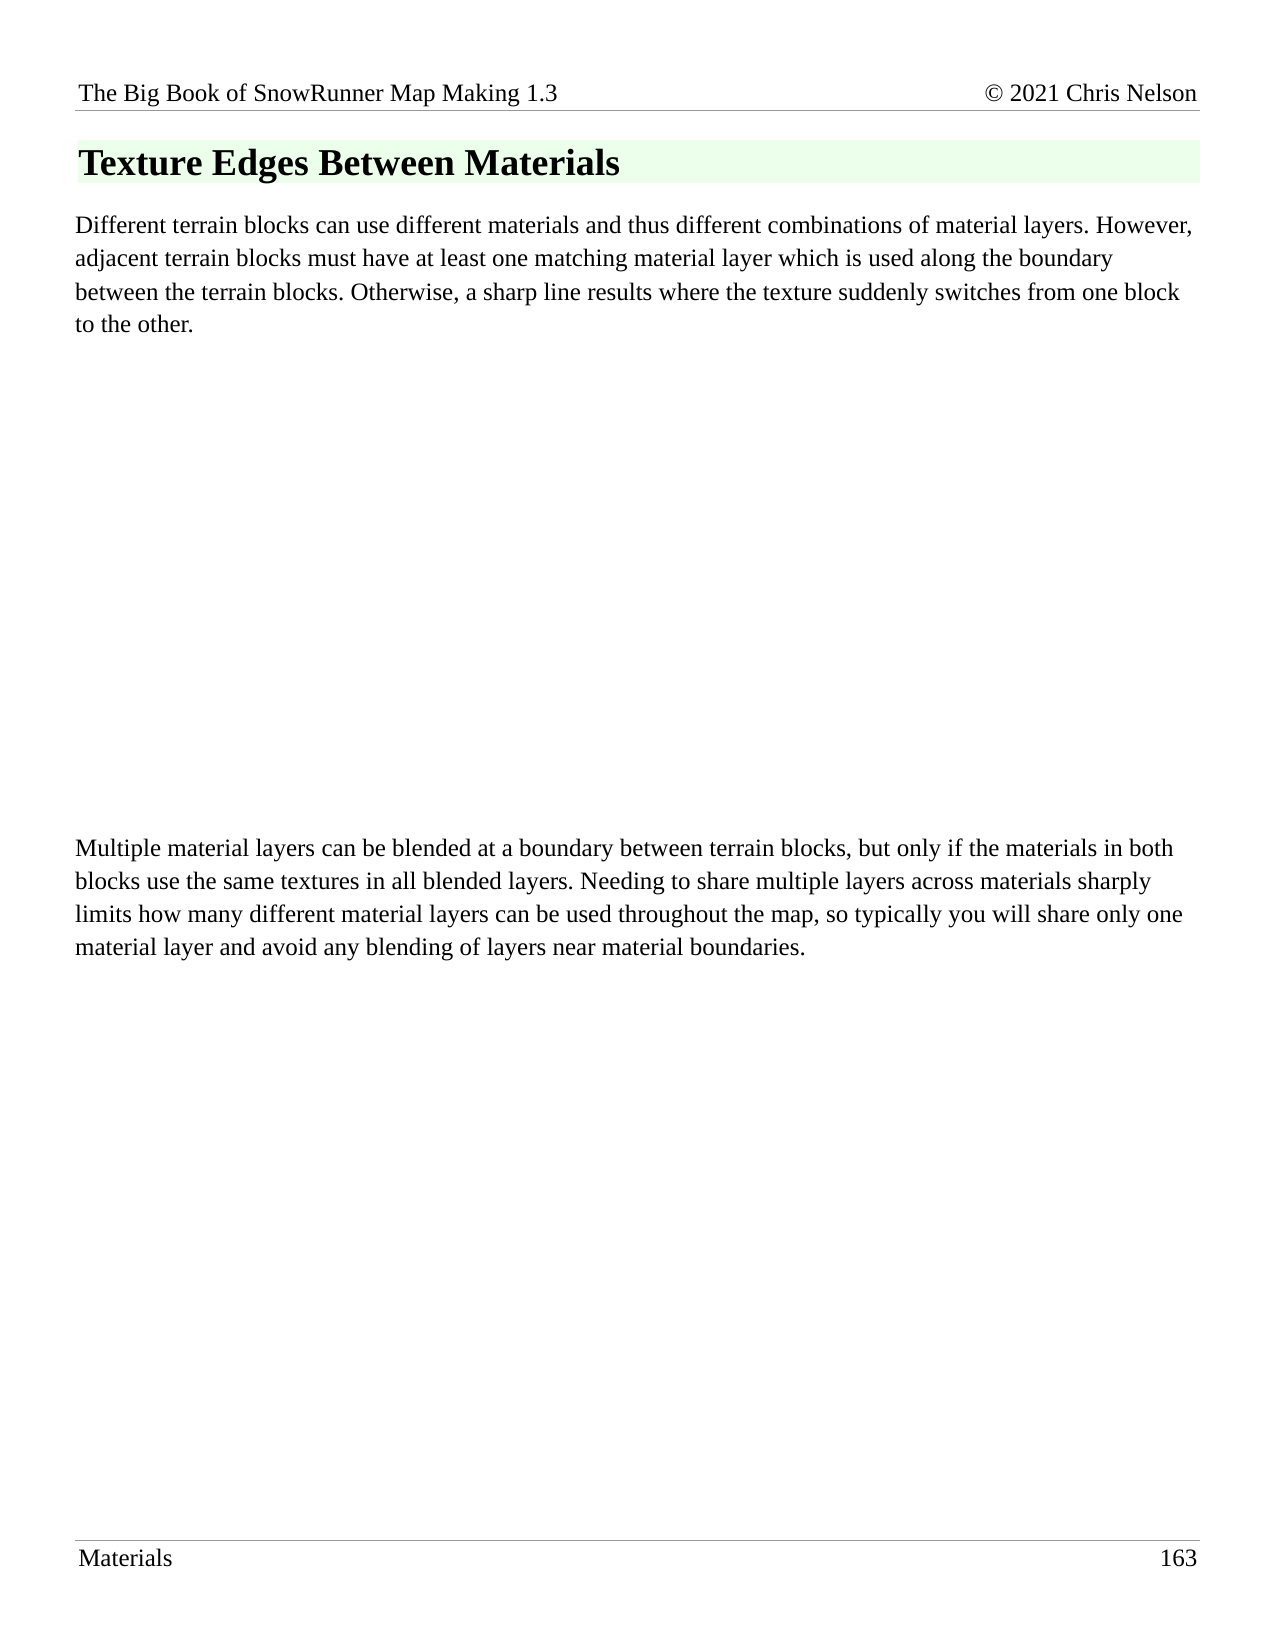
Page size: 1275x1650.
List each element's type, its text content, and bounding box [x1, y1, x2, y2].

text Multiple material layers can be blended at a boundary between terrain blocks, but only if the materials in both blocks use the same textures in all blended layers. Needing to share multiple layers across materials sharply limits how many different material layers can be used throughout the map, so typically you will share only one material layer and avoid any blending of layers near material boundaries. [75, 833, 1200, 961]
subtitle Texture Edges Between Materials [78, 140, 1200, 183]
text Different terrain blocks can use different materials and thus different combinations of material layers. However, adjacent terrain blocks must have at least one matching material layer which is used along the boundary between the terrain blocks. Otherwise, a sharp line results where the texture suddenly switches from one block to the other. [75, 211, 1200, 338]
